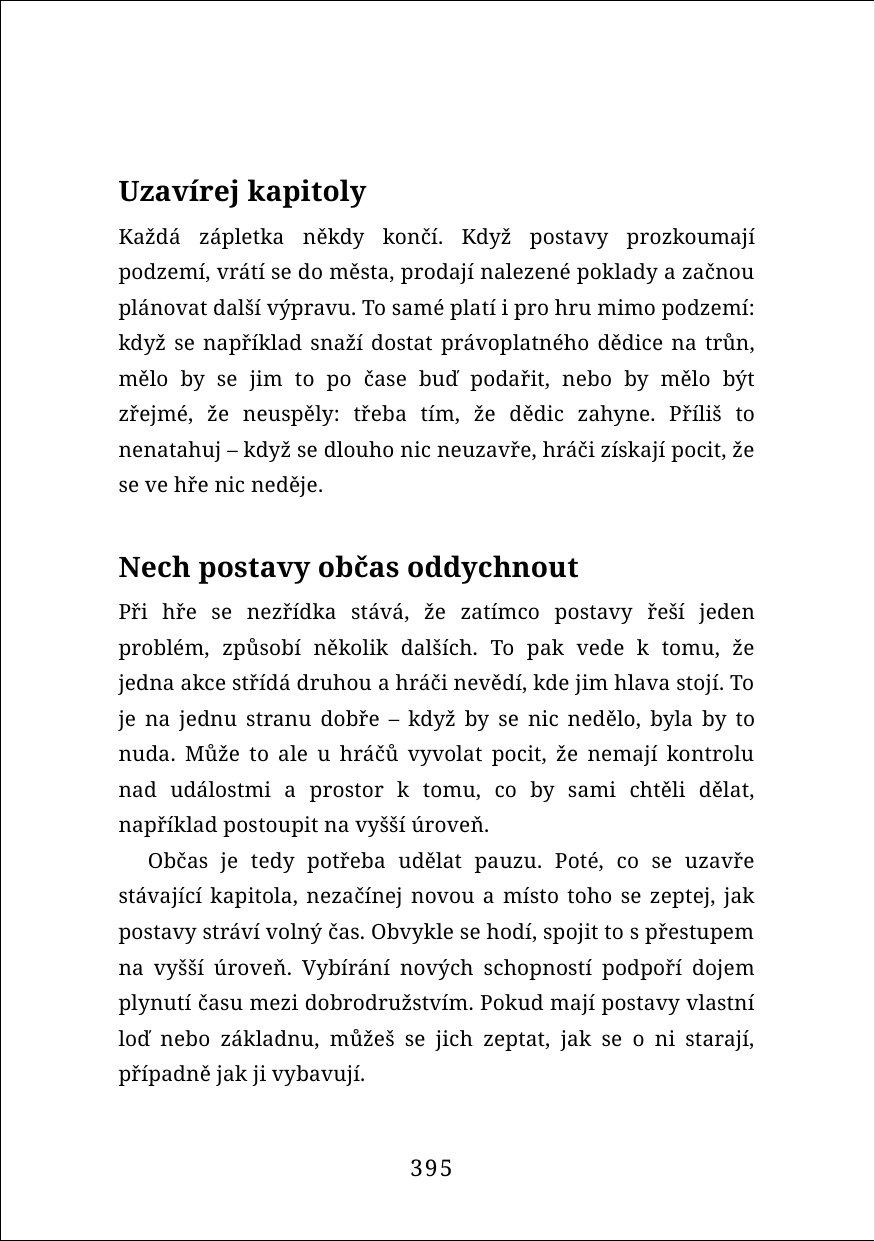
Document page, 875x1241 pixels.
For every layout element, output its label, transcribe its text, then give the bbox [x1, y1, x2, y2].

text Při hře se nezřídka stává, že zatímco postavy řeší jeden problém, způsobí několik dalších. To pak vede k tomu, že jedna akce střídá druhou a hráči nevědí, kde jim hlava stojí. To je na jednu stranu dobře – když by se nic nedělo, byla by to nuda. Může to ale u hráčů vyvolat pocit, že nemají kontrolu nad událostmi a prostor k tomu, co by sami chtěli dělat, například postoupit na vyšší úroveň. Občas je tedy potřeba udělat pauzu. Poté, co se uzavře stávající kapitola, nezačínej novou a místo toho se zeptej, jak postavy stráví volný čas. Obvykle se hodí, spojit to s přestupem na vyšší úroveň. Vybírání nových schopností podpoří dojem plynutí času mezi dobrodružstvím. Pokud mají postavy vlastní loď nebo základnu, můžeš se jich zeptat, jak se o ni starají, případně jak ji vybavují. [118, 597, 756, 1088]
subtitle Uzavírej kapitoly [118, 172, 756, 210]
text Každá zápletka někdy končí. Když postavy prozkoumají podzemí, vrátí se do města, prodají nalezené poklady a začnou plánovat další výpravu. To samé platí i pro hru mimo podzemí: když se například snaží dostat právoplatného dědice na trůn, mělo by se jim to po čase buď podařit, nebo by mělo být zřejmé, že neuspěly: třeba tím, že dědic zahyne. Příliš to nenatahuj – když se dlouho nic neuzavře, hráči získají pocit, že se ve hře nic neděje. [118, 222, 756, 499]
subtitle Nech postavy občas oddychnout [118, 547, 756, 586]
